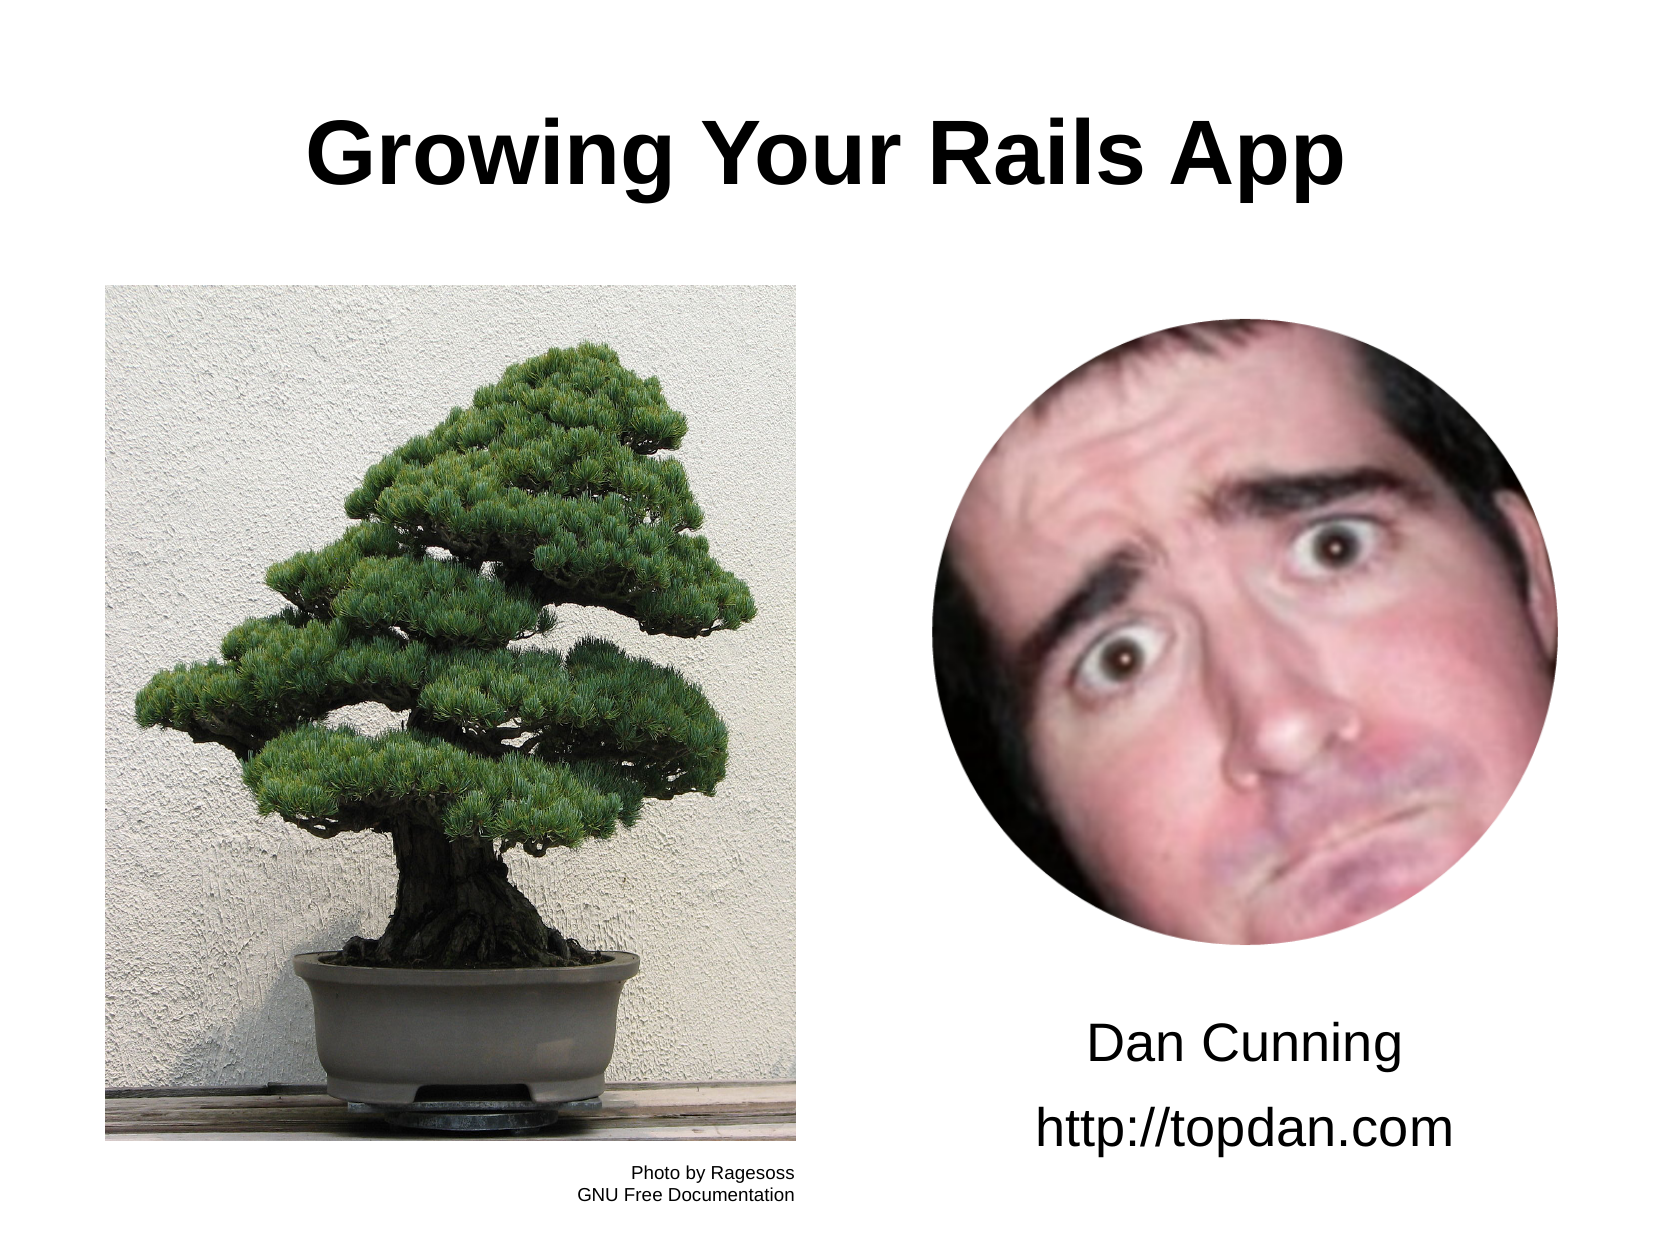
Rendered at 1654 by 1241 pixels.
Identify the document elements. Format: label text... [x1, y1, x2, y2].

picture [105, 285, 796, 1141]
text_box Dan Cunning http://topdan.com [870, 1005, 1621, 1166]
text_box Photo by Ragesoss GNU Free Documentation [59, 1155, 810, 1234]
title Growing Your Rails App [82, 49, 1571, 257]
picture [902, 296, 1584, 968]
